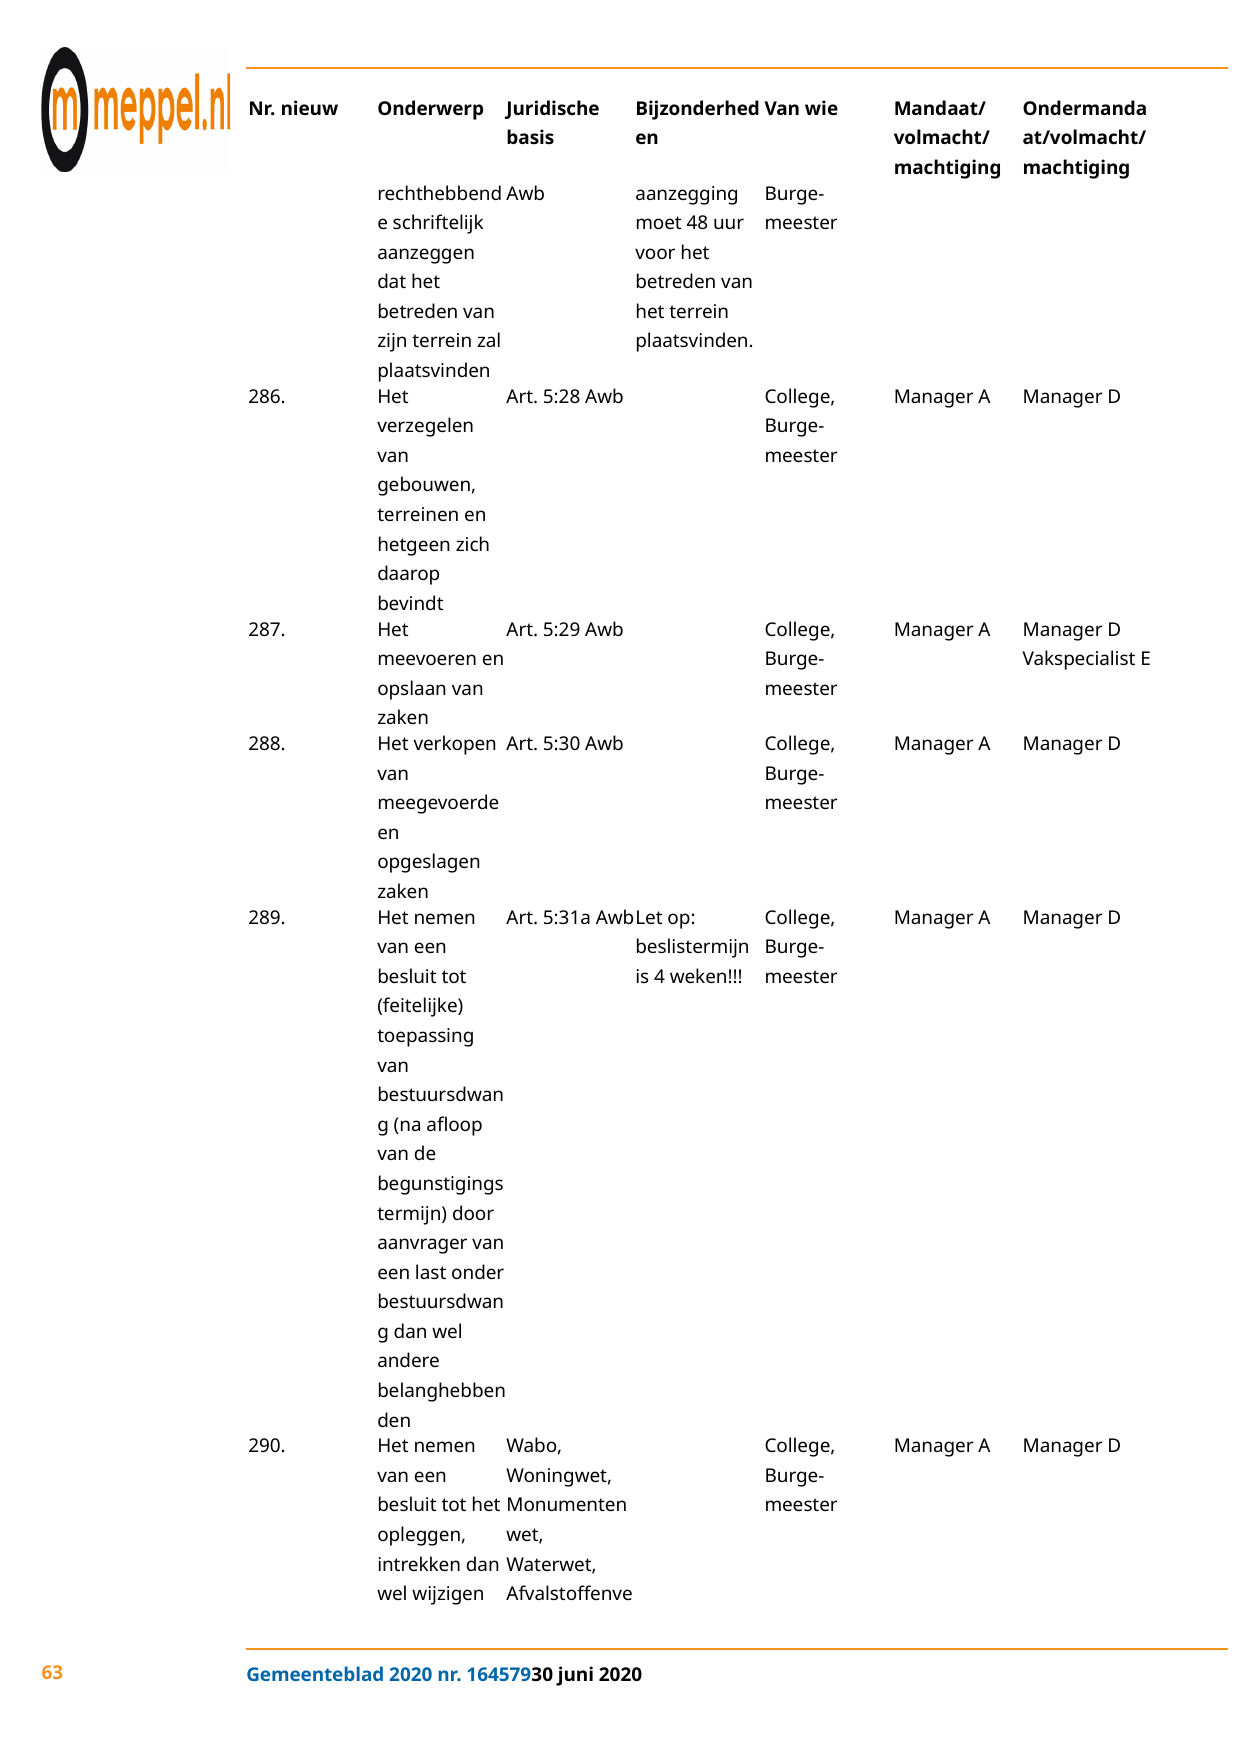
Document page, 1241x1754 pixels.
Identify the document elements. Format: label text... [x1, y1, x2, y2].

table_header Van wie [764, 95, 893, 180]
table_cell [248, 904, 377, 1432]
table_cell Art. 5:30 Awb [506, 730, 635, 904]
table_cell Wabo, Woningwet, Monumentenwet, Waterwet, Afvalstoffenve [506, 1433, 635, 1606]
table_cell [248, 730, 377, 904]
table_header Mandaat/volmacht/machtiging [894, 95, 1022, 180]
table_cell rechthebbende schriftelijk aanzeggen dat het betreden van zijn terrein zal plaatsvinden [377, 180, 506, 383]
table_cell Het nemen van een besluit tot het opleggen, intrekken dan wel wijzigen [377, 1433, 506, 1606]
table_cell College, Burge-meester [764, 383, 893, 616]
table_cell [248, 383, 377, 616]
table_cell Art. 5:29 Awb [506, 616, 635, 730]
table_cell [894, 180, 1022, 383]
table_header Ondermandaat/volmacht/ machtiging [1023, 95, 1152, 180]
table_cell Art. 5:31a Awb [506, 904, 635, 1432]
table_cell aanzegging moet 48 uur voor het betreden van het terrein plaatsvinden. [635, 180, 764, 383]
table_cell College, Burge-meester [764, 1433, 893, 1606]
table_cell Manager A [894, 1433, 1022, 1606]
table_header Bijzonderheden [635, 95, 764, 180]
table_cell College, Burge-meester [764, 904, 893, 1432]
table_header Onderwerp [377, 95, 506, 180]
table_cell Manager A [894, 730, 1022, 904]
table_cell [248, 180, 377, 383]
table_cell [1023, 180, 1152, 383]
table_cell Awb [506, 180, 635, 383]
table_cell College, Burge-meester [764, 616, 893, 730]
table_cell [248, 616, 377, 730]
table_cell [635, 1433, 764, 1606]
table_cell Het verkopen van meegevoerde en opgeslagen zaken [377, 730, 506, 904]
table_cell Let op: beslistermijn is 4 weken!!! [635, 904, 764, 1432]
table_cell Manager D [1023, 904, 1152, 1432]
table_header Juridische basis [506, 95, 635, 180]
table_cell Manager D [1023, 383, 1152, 616]
table_cell Manager A [894, 383, 1022, 616]
table_cell Art. 5:28 Awb [506, 383, 635, 616]
table_cell College, Burge-meester [764, 730, 893, 904]
table_cell Manager A [894, 904, 1022, 1432]
table_cell Manager D [1023, 730, 1152, 904]
table_cell [635, 616, 764, 730]
table_cell Burge-meester [764, 180, 893, 383]
table_cell Het nemen van een besluit tot (feitelijke) toepassing van bestuursdwang (na afloop van de begunstigingstermijn) door aanvrager van een last onder bestuursdwang dan wel andere belanghebbenden [377, 904, 506, 1432]
table_cell Het meevoeren en opslaan van zaken [377, 616, 506, 730]
table_cell Het verzegelen van gebouwen, terreinen en hetgeen zich daarop bevindt [377, 383, 506, 616]
table_cell Manager A [894, 616, 1022, 730]
table_cell Manager D Vakspecialist E [1023, 616, 1152, 730]
table_cell [635, 383, 764, 616]
table_cell [248, 1433, 377, 1606]
table_cell [635, 730, 764, 904]
table_cell Manager D [1023, 1433, 1152, 1606]
table_header Nr. nieuw [248, 95, 377, 180]
picture [41, 47, 231, 172]
